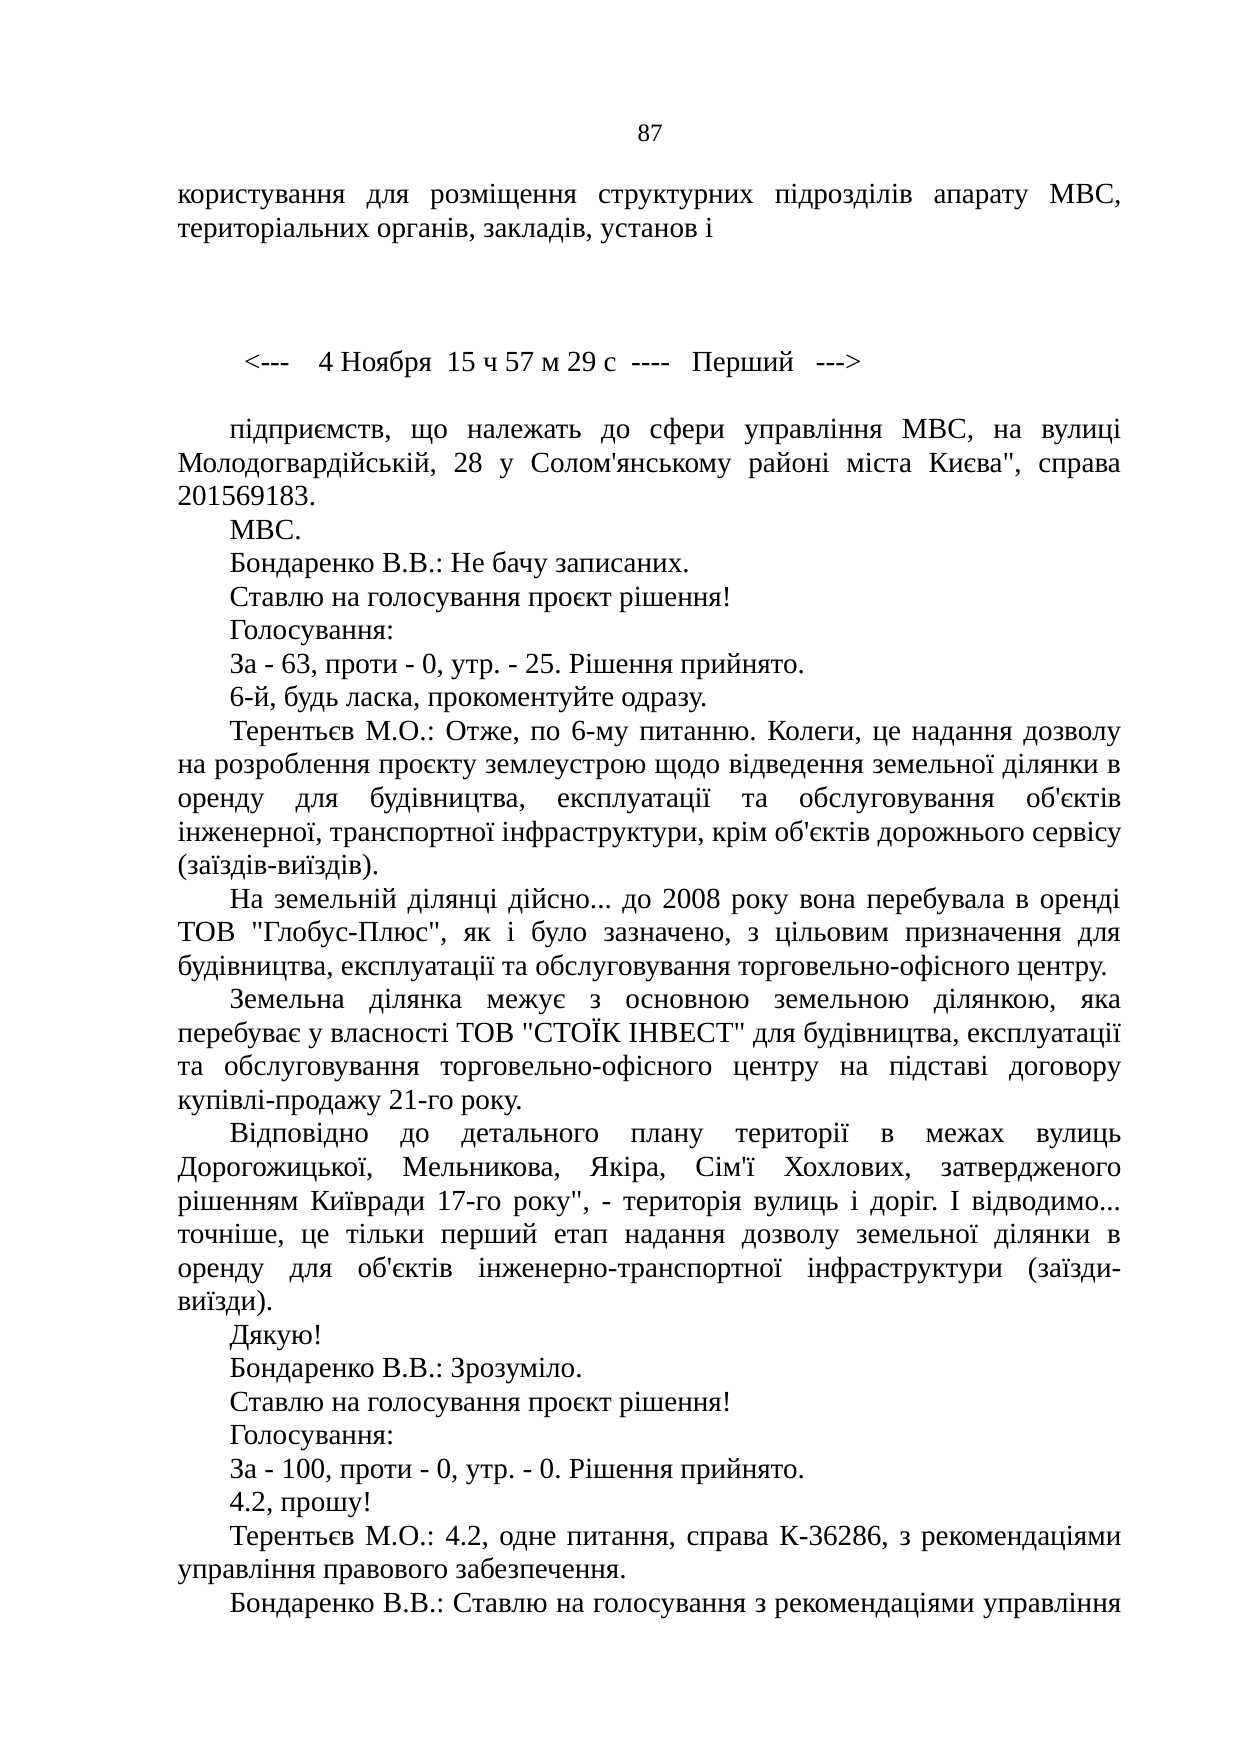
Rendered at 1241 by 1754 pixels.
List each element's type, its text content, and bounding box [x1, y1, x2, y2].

text <--- 4 Ноября 15 ч 57 м 29 с ---- Перший ---> [177, 344, 1122, 378]
text Земельна ділянка межує з основною земельною ділянкою, яка перебуває у власності ТОВ "СТОЇК ІНВЕСТ" для будівництва, експлуатації та обслуговування торговельно-офісного центру на підставі договору купівлі-продажу 21-го року. [177, 981, 1122, 1116]
text 6-й, будь ласка, прокоментуйте одразу. [177, 679, 1122, 713]
text За - 100, проти - 0, утр. - 0. Рішення прийнято. [177, 1451, 1122, 1484]
text Голосування: [177, 1417, 1122, 1451]
text На земельній ділянці дійсно... до 2008 року вона перебувала в оренді ТОВ "Глобус-Плюс", як і було зазначено, з цільовим призначення для будівництва, експлуатації та обслуговування торговельно-офісного центру. [177, 881, 1122, 981]
text Голосування: [177, 612, 1122, 646]
text За - 63, проти - 0, утр. - 25. Рішення прийнято. [177, 646, 1122, 679]
text Бондаренко В.В.: Не бачу записаних. [177, 545, 1122, 579]
text Відповідно до детального плану території в межах вулиць Дорогожицької, Мельникова, Якіра, Сім'ї Хохлових, затвердженого рішенням Київради 17-го року", - територія вулиць і доріг. І відводимо... точніше, це тільки перший етап надання дозволу земельної ділянки в оренду для об'єктів інженерно-транспортної інфраструктури (заїзди-виїзди). [177, 1116, 1122, 1317]
text Дякую! [177, 1317, 1122, 1350]
text користування для розміщення структурних підрозділів апарату МВС, територіальних органів, закладів, установ і [177, 176, 1122, 243]
text Ставлю на голосування проєкт рішення! [177, 579, 1122, 612]
text МВС. [177, 512, 1122, 545]
text Терентьєв М.О.: 4.2, одне питання, справа К-36286, з рекомендаціями управління правового забезпечення. [177, 1518, 1122, 1585]
text 4.2, прошу! [177, 1484, 1122, 1518]
text Терентьєв М.О.: Отже, по 6-му питанню. Колеги, це надання дозволу на розроблення проєкту землеустрою щодо відведення земельної ділянки в оренду для будівництва, експлуатації та обслуговування об'єктів інженерної, транспортної інфраструктури, крім об'єктів дорожнього сервісу (заїздів-виїздів). [177, 713, 1122, 881]
text Бондаренко В.В.: Зрозуміло. [177, 1350, 1122, 1384]
text підприємств, що належать до сфери управління МВС, на вулиці Молодогвардійській, 28 у Солом'янському районі міста Києва", справа 201569183. [177, 411, 1122, 512]
text Бондаренко В.В.: Ставлю на голосування з рекомендаціями управління [177, 1585, 1122, 1619]
text Ставлю на голосування проєкт рішення! [177, 1384, 1122, 1417]
